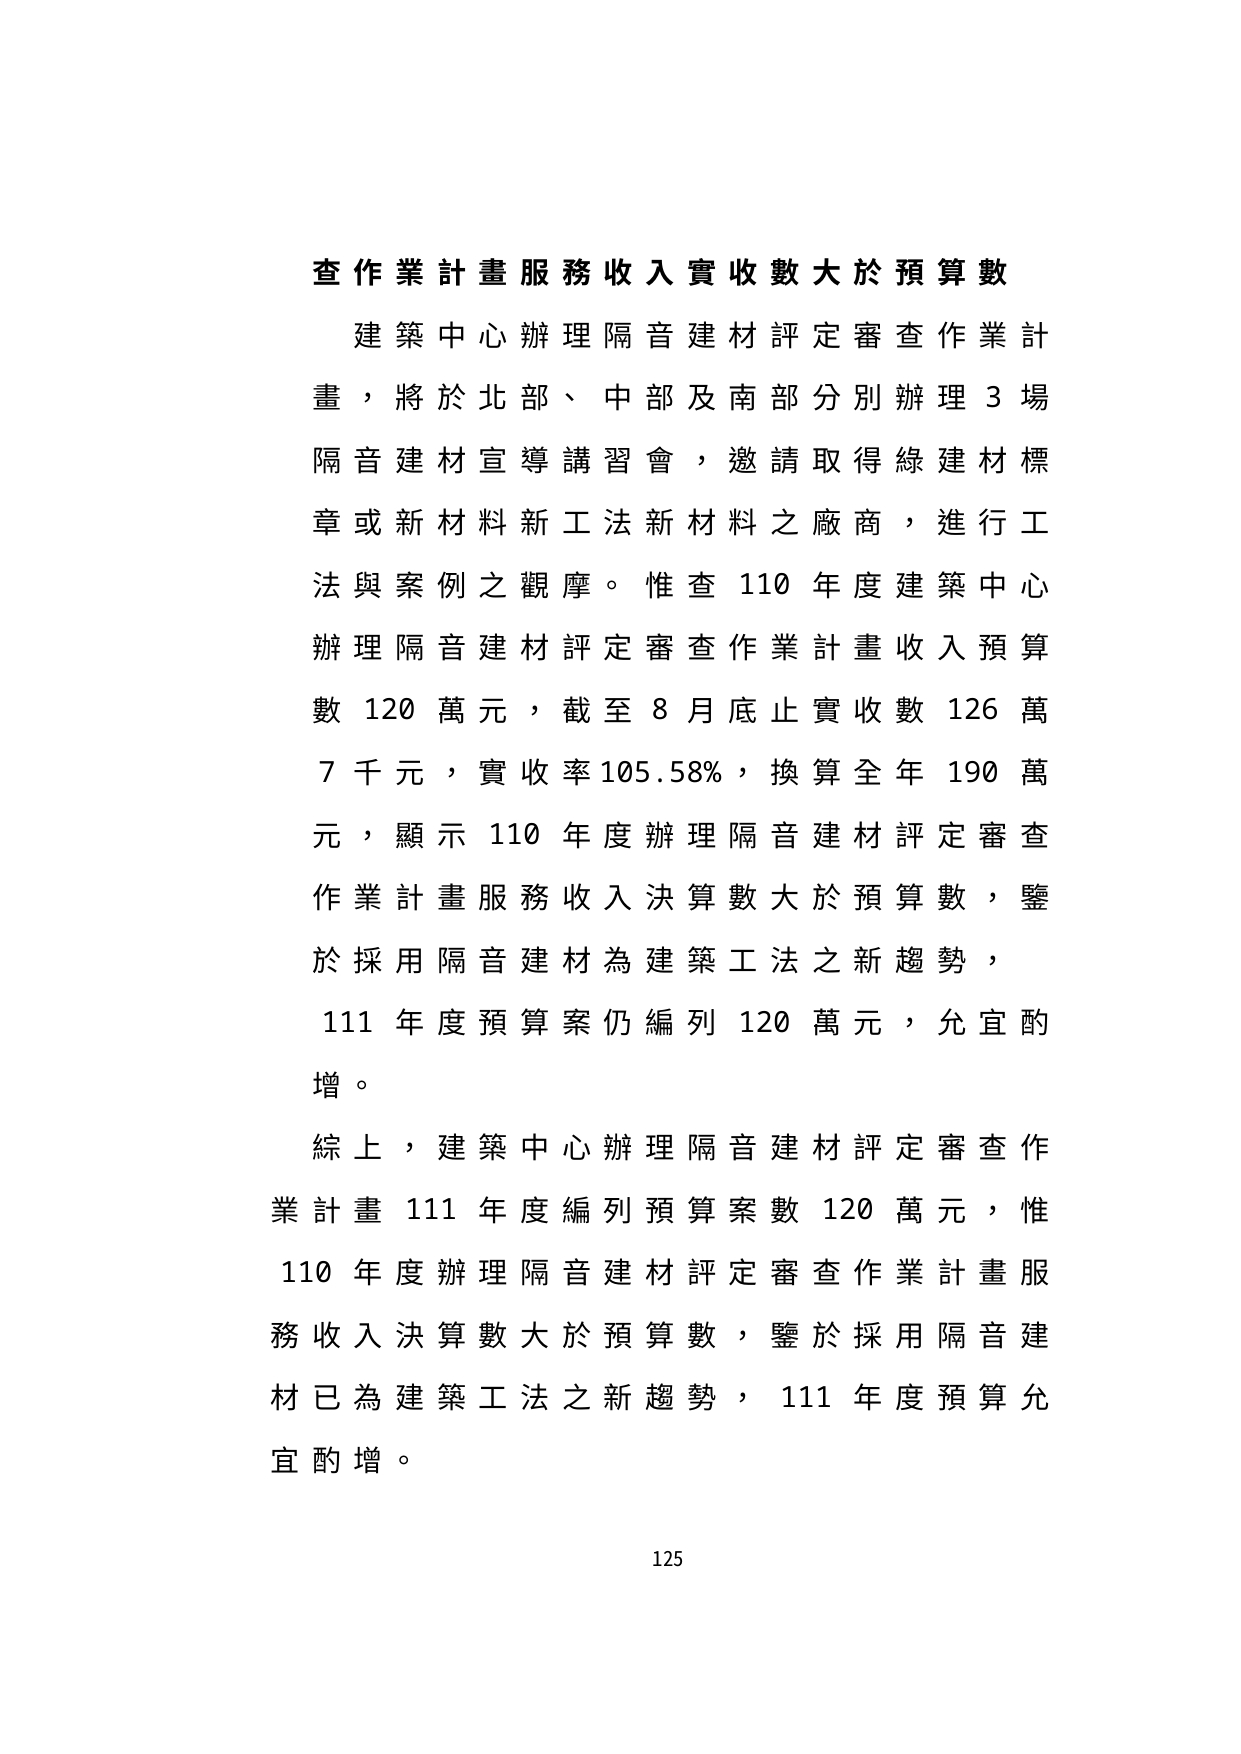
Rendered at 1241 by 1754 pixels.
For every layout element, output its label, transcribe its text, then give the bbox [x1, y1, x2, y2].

text 建築中心辦理隔音建材評定審查作業計畫，將於北部、中部及南部分別辦理3場隔音建材宣導講習會，邀請取得綠建材標章或新材料新工法新材料之廠商，進行工法與案例之觀摩。惟查110年度建築中心辦理隔音建材評定審查作業計畫收入預算數120萬元，截至8月底止實收數126萬7千元，實收率105.58%，換算全年190萬元，顯示110年度辦理隔音建材評定審查作業計畫服務收入決算數大於預算數，鑒於採用隔音建材為建築工法之新趨勢，111年度預算案仍編列120萬元，允宜酌增。 [269, 292, 1056, 1104]
text 綜上，建築中心辦理隔音建材評定審查作業計畫111年度編列預算案數120萬元，惟110年度辦理隔音建材評定審查作業計畫服務收入決算數大於預算數，鑒於採用隔音建材已為建築工法之新趨勢，111年度預算允宜酌增。 [240, 1104, 1056, 1479]
text 查作業計畫服務收入實收數大於預算數 [240, 229, 1056, 292]
